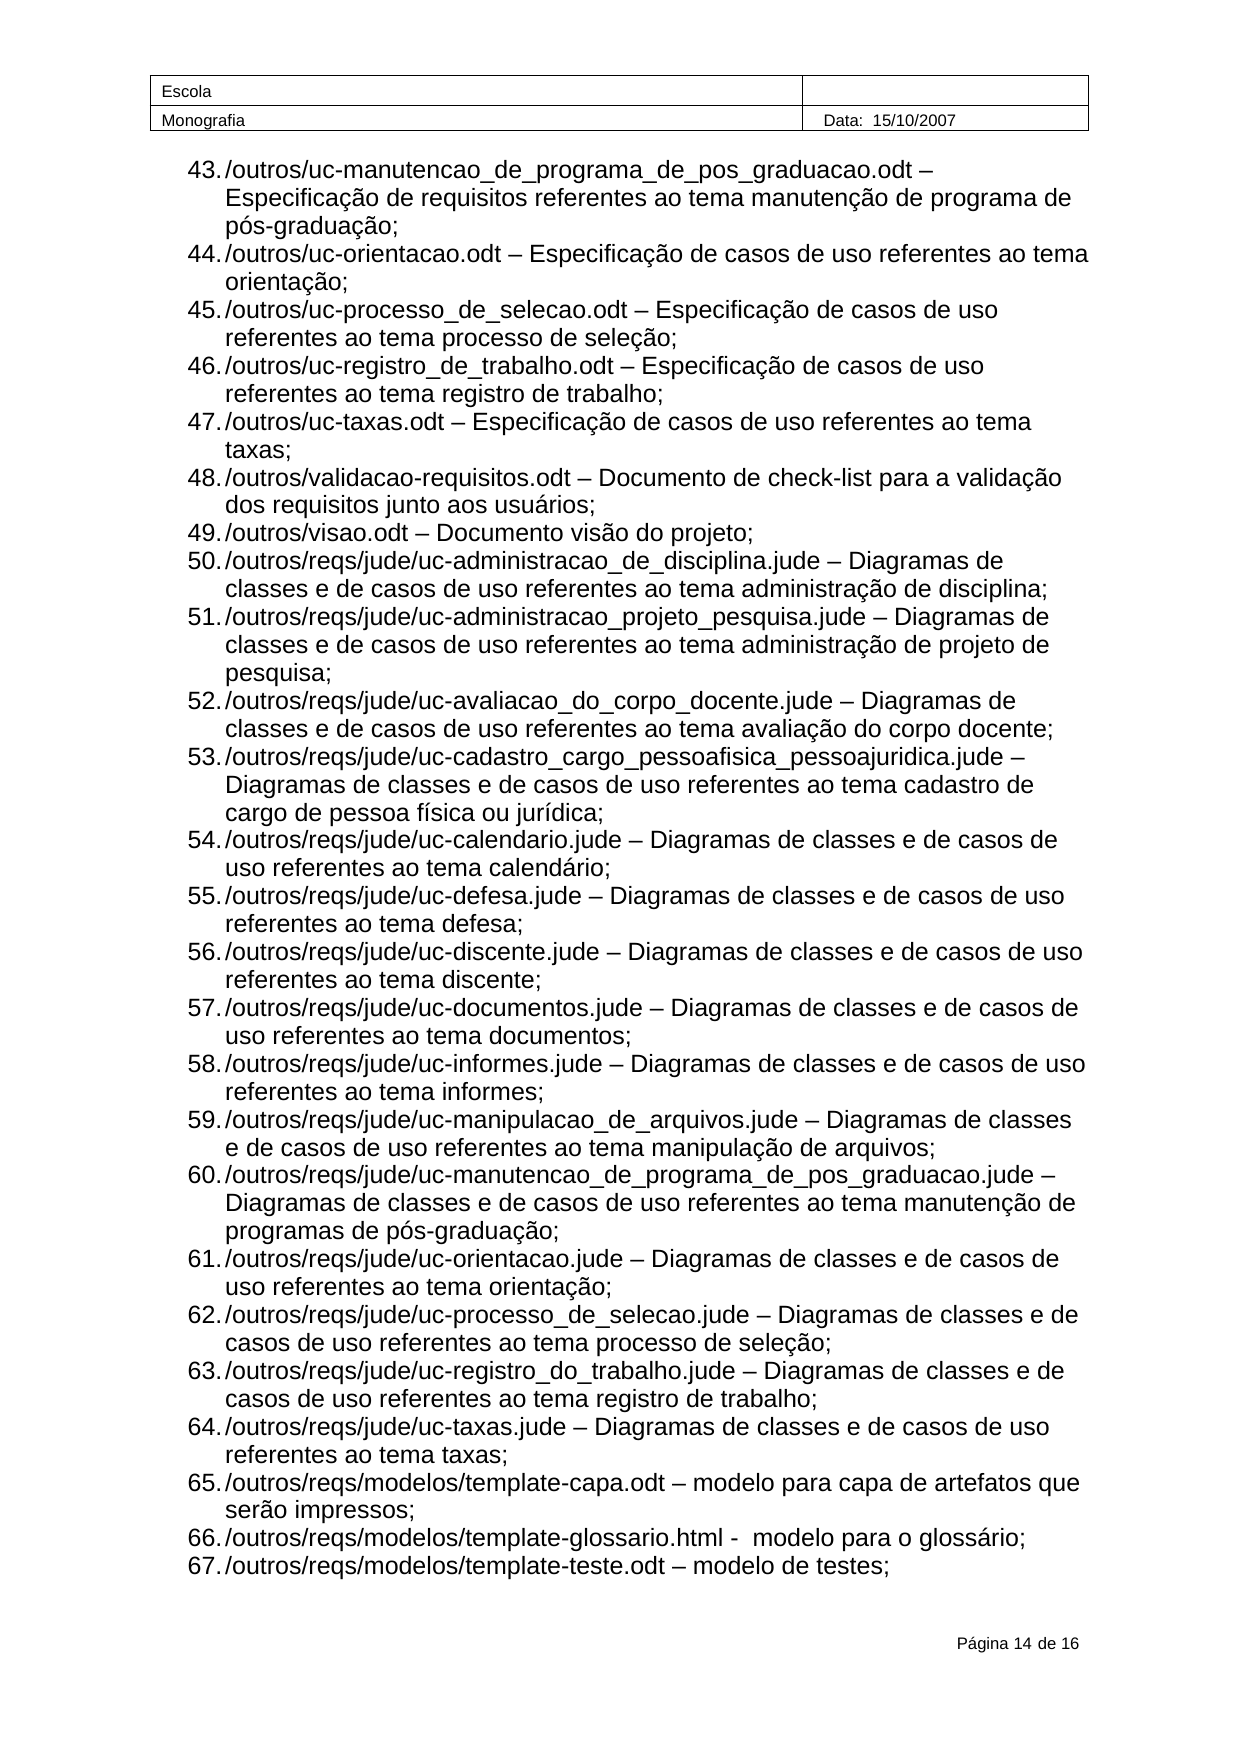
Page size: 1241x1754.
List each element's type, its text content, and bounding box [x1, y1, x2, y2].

list /outros/visao.odt – Documento visão do projeto; [187, 519, 1090, 547]
list /outros/uc-manutencao_de_programa_de_pos_graduacao.odt – Especificação de requisitos referentes ao tema manutenção de programa de pós-graduação; [187, 156, 1090, 240]
list /outros/reqs/jude/uc-registro_do_trabalho.jude – Diagramas de classes e de casos de uso referentes ao tema registro de trabalho; [187, 1357, 1090, 1412]
list /outros/uc-registro_de_trabalho.odt – Especificação de casos de uso referentes ao tema registro de trabalho; [187, 352, 1090, 407]
list /outros/reqs/modelos/template-glossario.html - modelo para o glossário; [187, 1524, 1090, 1552]
list /outros/reqs/jude/uc-administracao_de_disciplina.jude – Diagramas de classes e de casos de uso referentes ao tema administração de disciplina; [187, 547, 1090, 603]
list /outros/reqs/jude/uc-calendario.jude – Diagramas de classes e de casos de uso referentes ao tema calendário; [187, 826, 1090, 882]
list /outros/reqs/jude/uc-informes.jude – Diagramas de classes e de casos de uso referentes ao tema informes; [187, 1049, 1090, 1105]
list /outros/uc-orientacao.odt – Especificação de casos de uso referentes ao tema orientação; [187, 240, 1090, 296]
list /outros/reqs/jude/uc-defesa.jude – Diagramas de classes e de casos de uso referentes ao tema defesa; [187, 882, 1090, 938]
list /outros/reqs/jude/uc-documentos.jude – Diagramas de classes e de casos de uso referentes ao tema documentos; [187, 994, 1090, 1049]
list /outros/uc-taxas.odt – Especificação de casos de uso referentes ao tema taxas; [187, 407, 1090, 463]
list /outros/reqs/jude/uc-manipulacao_de_arquivos.jude – Diagramas de classes e de casos de uso referentes ao tema manipulação de arquivos; [187, 1105, 1090, 1161]
list /outros/validacao-requisitos.odt – Documento de check-list para a validação dos requisitos junto aos usuários; [187, 463, 1090, 519]
list /outros/reqs/jude/uc-orientacao.jude – Diagramas de classes e de casos de uso referentes ao tema orientação; [187, 1245, 1090, 1301]
list /outros/reqs/jude/uc-taxas.jude – Diagramas de classes e de casos de uso referentes ao tema taxas; [187, 1412, 1090, 1468]
list /outros/reqs/jude/uc-manutencao_de_programa_de_pos_graduacao.jude – Diagramas de classes e de casos de uso referentes ao tema manutenção de programas de pós-graduação; [187, 1161, 1090, 1245]
list /outros/reqs/modelos/template-teste.odt – modelo de testes; [187, 1552, 1090, 1580]
list /outros/reqs/jude/uc-cadastro_cargo_pessoafisica_pessoajuridica.jude – Diagramas de classes e de casos de uso referentes ao tema cadastro de cargo de pessoa física ou jurídica; [187, 742, 1090, 826]
list /outros/reqs/jude/uc-administracao_projeto_pesquisa.jude – Diagramas de classes e de casos de uso referentes ao tema administração de projeto de pesquisa; [187, 603, 1090, 687]
list /outros/reqs/jude/uc-discente.jude – Diagramas de classes e de casos de uso referentes ao tema discente; [187, 938, 1090, 994]
list /outros/reqs/modelos/template-capa.odt – modelo para capa de artefatos que serão impressos; [187, 1468, 1090, 1524]
list /outros/uc-processo_de_selecao.odt – Especificação de casos de uso referentes ao tema processo de seleção; [187, 296, 1090, 352]
list /outros/reqs/jude/uc-avaliacao_do_corpo_docente.jude – Diagramas de classes e de casos de uso referentes ao tema avaliação do corpo docente; [187, 687, 1090, 742]
list /outros/reqs/jude/uc-processo_de_selecao.jude – Diagramas de classes e de casos de uso referentes ao tema processo de seleção; [187, 1301, 1090, 1357]
